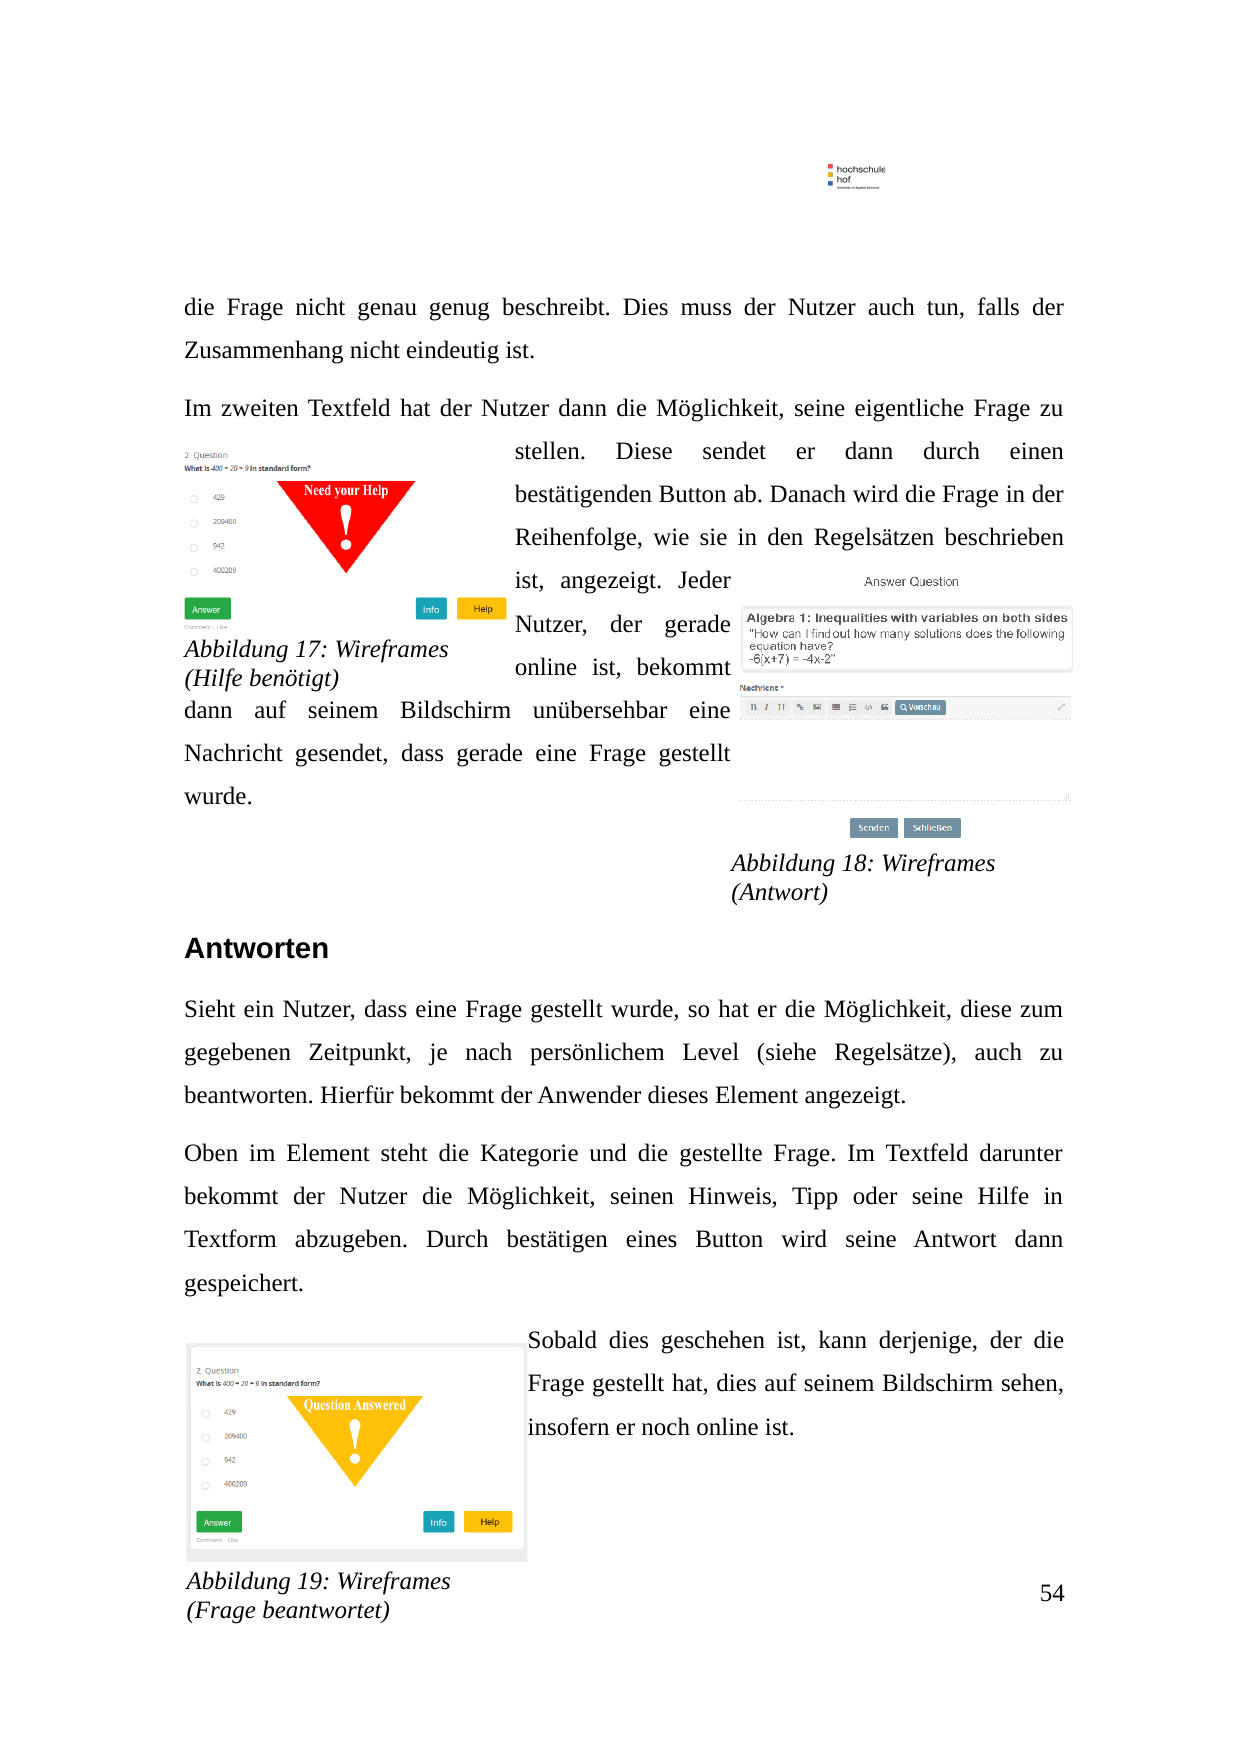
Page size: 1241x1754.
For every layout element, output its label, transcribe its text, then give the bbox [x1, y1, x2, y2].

text [731, 905, 1078, 936]
text Sobald dies geschehen ist, kann derjenige, der die Frage gestellt hat, dies auf seinem Bildschirm sehen, insofern er noch online ist. [184, 1325, 1064, 1440]
picture [230, 437, 437, 629]
picture [731, 557, 1078, 848]
subtitle Antworten [184, 931, 1064, 965]
picture [227, 1343, 449, 1562]
text Sieht ein Nutzer, dass eine Frage gestellt wurde, so hat er die Möglichkeit, diese zum gegebenen Zeitpunkt, je nach persönlichem Level (siehe Regelsätze), auch zu beantworten. Hierfür bekommt der Anwender dieses Element angezeigt. [184, 994, 1064, 1109]
text Abbildung 18: Wireframes (Antwort) [731, 848, 1078, 905]
text Abbildung 19: Wireframes (Frage beantwortet) [186, 1562, 527, 1624]
picture [828, 164, 886, 189]
text die Frage nicht genau genug beschreibt. Dies muss der Nutzer auch tun, falls der Zusammenhang nicht eindeutig ist. [184, 292, 1064, 364]
text Abbildung 17: Wireframes (Hilfe benötigt) [184, 629, 514, 692]
text Im zweiten Textfeld hat der Nutzer dann die Möglichkeit, seine eigentliche Frage zu stellen. Diese sendet er dann durch einen bestätigenden Button ab. Danach wird die Frage in der Reihenfolge, wie sie in den Regelsätzen beschrieben ist, angezeigt. Jeder Nutzer, der gerade online ist, bekommt dann auf seinem Bildschirm unübersehbar eine Nachricht gesendet, dass gerade eine Frage gestellt wurde. [184, 393, 1064, 810]
text Oben im Element steht die Kategorie und die gestellte Frage. Im Textfeld darunter bekommt der Nutzer die Möglichkeit, seinen Hinweis, Tipp oder seine Hilfe in Textform abzugeben. Durch bestätigen eines Button wird seine Antwort dann gespeichert. [184, 1138, 1064, 1296]
